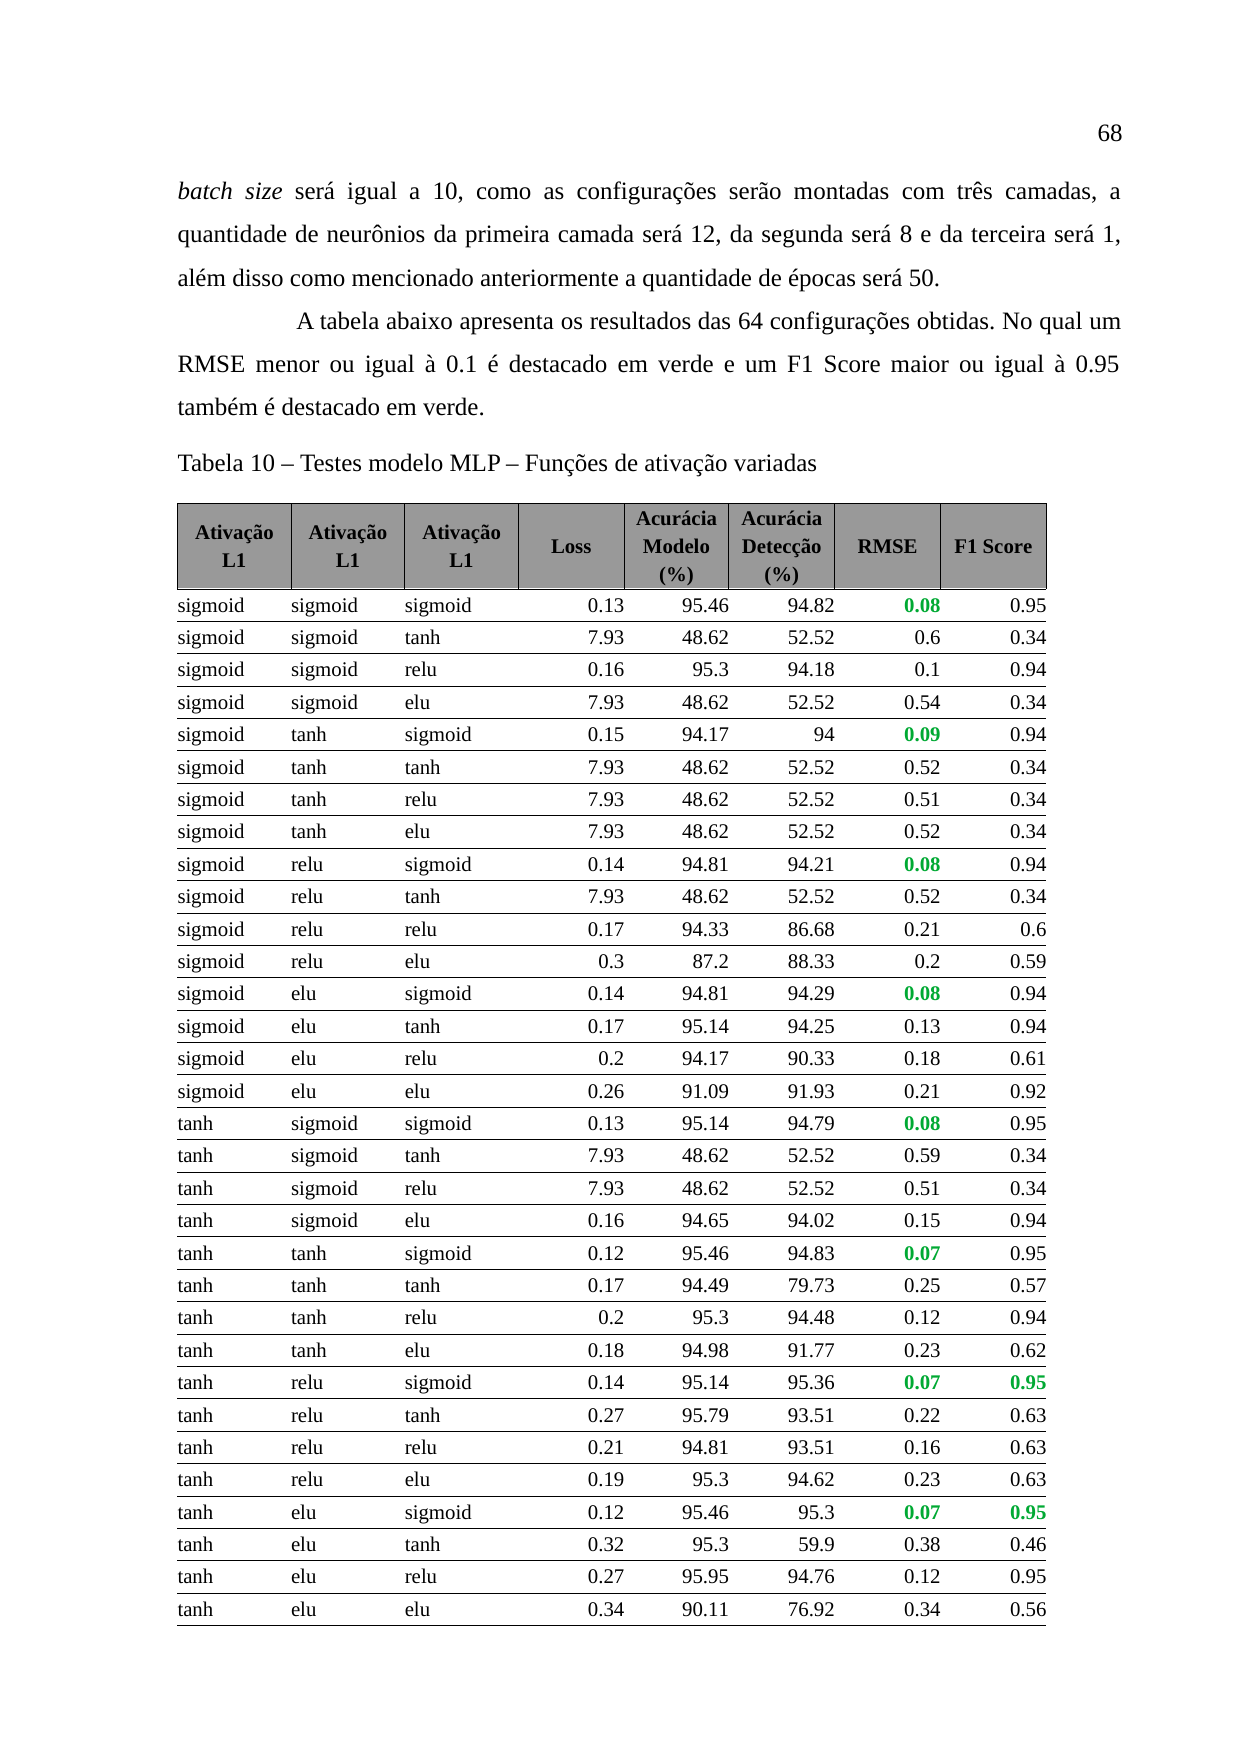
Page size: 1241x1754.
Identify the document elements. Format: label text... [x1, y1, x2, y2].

table_cell elu [291, 1497, 404, 1528]
table_cell 94.49 [624, 1270, 728, 1301]
table_cell tanh [177, 1270, 291, 1301]
table_cell 0.94 [940, 1011, 1046, 1042]
table_cell tanh [291, 1237, 404, 1269]
table_cell 93.51 [729, 1432, 834, 1463]
table_cell 0.07 [834, 1367, 940, 1398]
table_cell 0.15 [518, 719, 624, 750]
table_cell tanh [177, 1497, 291, 1528]
table_cell tanh [177, 1237, 291, 1269]
table_cell 0.34 [518, 1594, 624, 1625]
table_cell 0.94 [940, 1302, 1046, 1333]
table_cell 0.08 [834, 1108, 940, 1139]
table_cell 0.95 [940, 1497, 1046, 1528]
table_cell tanh [177, 1302, 291, 1333]
table_cell 0.21 [834, 1075, 940, 1107]
table_cell 0.27 [518, 1399, 624, 1431]
table_cell tanh [177, 1594, 291, 1625]
table_header Loss [519, 504, 624, 588]
table_cell relu [405, 914, 518, 945]
table_cell 0.34 [940, 816, 1046, 848]
table_cell 0.51 [834, 1173, 940, 1204]
table_cell 48.62 [624, 687, 728, 718]
table_cell 94.81 [624, 849, 728, 880]
table_cell 52.52 [729, 1140, 834, 1172]
table_cell 0.54 [834, 687, 940, 718]
table_cell tanh [291, 816, 404, 848]
table_cell 0.18 [518, 1335, 624, 1366]
table_cell relu [405, 1173, 518, 1204]
table_cell 0.26 [518, 1075, 624, 1107]
table_cell 0.2 [518, 1043, 624, 1074]
table_header Ativação L1 [405, 504, 518, 588]
table_cell sigmoid [177, 784, 291, 815]
table_cell 0.2 [834, 946, 940, 977]
table_cell 52.52 [729, 751, 834, 783]
table_cell 0.1 [834, 654, 940, 686]
table_cell 0.23 [834, 1464, 940, 1496]
table_cell 0.23 [834, 1335, 940, 1366]
table_cell 0.18 [834, 1043, 940, 1074]
table_cell sigmoid [177, 978, 291, 1009]
table_cell 95.36 [729, 1367, 834, 1398]
table_cell 93.51 [729, 1399, 834, 1431]
table_header F1 Score [941, 504, 1046, 588]
table_cell sigmoid [177, 1043, 291, 1074]
table_cell tanh [291, 1335, 404, 1366]
table_cell tanh [405, 1399, 518, 1431]
table_cell tanh [177, 1432, 291, 1463]
table_cell 48.62 [624, 622, 728, 653]
table_cell 0.12 [834, 1302, 940, 1333]
table_cell 94.18 [729, 654, 834, 686]
table_cell 90.11 [624, 1594, 728, 1625]
table_cell 94.82 [729, 590, 834, 621]
table_cell 0.59 [834, 1140, 940, 1172]
table_cell 48.62 [624, 751, 728, 783]
table_cell 0.52 [834, 881, 940, 912]
table_cell 7.93 [518, 751, 624, 783]
table_cell 79.73 [729, 1270, 834, 1301]
table_cell 0.34 [940, 784, 1046, 815]
table_cell elu [291, 978, 404, 1009]
table_cell 87.2 [624, 946, 728, 977]
table_cell 0.92 [940, 1075, 1046, 1107]
table_cell 0.34 [940, 1140, 1046, 1172]
table_cell 0.12 [518, 1237, 624, 1269]
table_cell 94.29 [729, 978, 834, 1009]
table_cell relu [291, 849, 404, 880]
table_cell tanh [291, 1302, 404, 1333]
table_cell elu [405, 1335, 518, 1366]
table_cell relu [291, 1432, 404, 1463]
table_cell 0.94 [940, 719, 1046, 750]
table_cell 0.09 [834, 719, 940, 750]
table_cell 0.34 [940, 687, 1046, 718]
table_cell 76.92 [729, 1594, 834, 1625]
table_cell sigmoid [405, 1108, 518, 1139]
table_cell sigmoid [177, 816, 291, 848]
table_cell sigmoid [177, 751, 291, 783]
table_cell sigmoid [405, 719, 518, 750]
table_cell 95.46 [624, 590, 728, 621]
table_cell relu [291, 1464, 404, 1496]
table_cell 91.09 [624, 1075, 728, 1107]
table_cell 48.62 [624, 816, 728, 848]
table_cell 0.95 [940, 1367, 1046, 1398]
table_cell 91.77 [729, 1335, 834, 1366]
table_cell sigmoid [405, 1497, 518, 1528]
table_cell tanh [405, 751, 518, 783]
table_cell 94.48 [729, 1302, 834, 1333]
table_cell 0.12 [834, 1561, 940, 1593]
table_cell relu [405, 784, 518, 815]
table_cell 7.93 [518, 1140, 624, 1172]
table_cell elu [405, 687, 518, 718]
table_cell tanh [405, 1140, 518, 1172]
table_cell 7.93 [518, 881, 624, 912]
table_cell 0.63 [940, 1432, 1046, 1463]
table_cell 59.9 [729, 1529, 834, 1560]
table_cell 0.32 [518, 1529, 624, 1560]
table_cell 95.46 [624, 1497, 728, 1528]
table_cell tanh [291, 719, 404, 750]
table_cell 94.21 [729, 849, 834, 880]
table_cell 0.34 [940, 751, 1046, 783]
table_cell 95.14 [624, 1108, 728, 1139]
table_cell 95.3 [729, 1497, 834, 1528]
table_cell 95.14 [624, 1367, 728, 1398]
table_cell tanh [405, 622, 518, 653]
table_cell tanh [405, 1529, 518, 1560]
table_cell elu [291, 1529, 404, 1560]
table_cell 94.81 [624, 978, 728, 1009]
table_header RMSE [835, 504, 940, 588]
table_cell 90.33 [729, 1043, 834, 1074]
table_cell relu [405, 654, 518, 686]
table_cell 7.93 [518, 687, 624, 718]
table_cell 0.13 [834, 1011, 940, 1042]
table_cell 0.94 [940, 978, 1046, 1009]
table_cell 0.95 [940, 1561, 1046, 1593]
table_cell 0.94 [940, 849, 1046, 880]
table_cell 0.63 [940, 1464, 1046, 1496]
table_cell 94.79 [729, 1108, 834, 1139]
table_cell relu [405, 1561, 518, 1593]
table_cell elu [405, 946, 518, 977]
table_cell tanh [177, 1399, 291, 1431]
table_cell elu [291, 1043, 404, 1074]
table_cell 7.93 [518, 816, 624, 848]
table_cell sigmoid [177, 849, 291, 880]
table_cell 0.52 [834, 751, 940, 783]
table_header Acurácia Detecção (%) [729, 504, 834, 588]
table_cell 7.93 [518, 1173, 624, 1204]
table_cell relu [291, 881, 404, 912]
table_cell 94 [729, 719, 834, 750]
table_header Ativação L1 [292, 504, 404, 588]
table_cell relu [291, 1399, 404, 1431]
table_cell 0.95 [940, 1108, 1046, 1139]
table_cell 0.56 [940, 1594, 1046, 1625]
table_cell 0.34 [940, 1173, 1046, 1204]
table_cell sigmoid [291, 1205, 404, 1236]
table_cell sigmoid [177, 719, 291, 750]
table_cell 0.14 [518, 978, 624, 1009]
table_cell 0.08 [834, 978, 940, 1009]
table_cell 0.38 [834, 1529, 940, 1560]
table_cell 7.93 [518, 622, 624, 653]
table_cell 0.07 [834, 1497, 940, 1528]
table_cell 0.63 [940, 1399, 1046, 1431]
table_cell sigmoid [177, 881, 291, 912]
table_header Ativação L1 [178, 504, 291, 588]
table_cell relu [405, 1302, 518, 1333]
table_cell elu [405, 1205, 518, 1236]
table_cell sigmoid [405, 590, 518, 621]
table_cell sigmoid [177, 1075, 291, 1107]
table_cell 86.68 [729, 914, 834, 945]
table_cell sigmoid [405, 1237, 518, 1269]
table_cell 0.07 [834, 1237, 940, 1269]
table_cell sigmoid [177, 946, 291, 977]
table_cell 95.46 [624, 1237, 728, 1269]
table_cell 0.13 [518, 1108, 624, 1139]
table_header Acurácia Modelo (%) [625, 504, 728, 588]
table_cell 94.17 [624, 719, 728, 750]
table_cell tanh [177, 1140, 291, 1172]
table_cell 0.17 [518, 1011, 624, 1042]
table_cell 0.3 [518, 946, 624, 977]
table_cell 95.3 [624, 1529, 728, 1560]
table_cell relu [405, 1043, 518, 1074]
table_cell 52.52 [729, 784, 834, 815]
text Tabela 10 – Testes modelo MLP – Funções de ativação variadas [177, 448, 1122, 476]
table_cell relu [291, 946, 404, 977]
table_cell 52.52 [729, 622, 834, 653]
table_cell sigmoid [291, 1173, 404, 1204]
table_cell sigmoid [291, 1108, 404, 1139]
table_cell elu [405, 816, 518, 848]
table_cell sigmoid [177, 654, 291, 686]
table_cell 48.62 [624, 1140, 728, 1172]
text A tabela abaixo apresenta os resultados das 64 configurações obtidas. No qual um RMSE menor ou igual à 0.1 é destacado em verde e um F1 Score maior ou igual à 0.95 também é destacado em verde. [177, 306, 1122, 421]
table_cell 0.62 [940, 1335, 1046, 1366]
table_cell 52.52 [729, 816, 834, 848]
table_cell tanh [177, 1464, 291, 1496]
table_cell 0.25 [834, 1270, 940, 1301]
table_cell 0.17 [518, 1270, 624, 1301]
table_cell tanh [177, 1205, 291, 1236]
table_cell 0.21 [518, 1432, 624, 1463]
table_cell relu [291, 914, 404, 945]
table_cell elu [405, 1075, 518, 1107]
table_cell elu [291, 1011, 404, 1042]
table_cell 0.95 [940, 1237, 1046, 1269]
table_cell 52.52 [729, 1173, 834, 1204]
table_cell 0.34 [940, 881, 1046, 912]
table_cell sigmoid [177, 622, 291, 653]
table_cell 94.25 [729, 1011, 834, 1042]
table_cell 0.46 [940, 1529, 1046, 1560]
table_cell sigmoid [291, 654, 404, 686]
table_cell sigmoid [177, 687, 291, 718]
table_cell 95.3 [624, 654, 728, 686]
table_cell 94.33 [624, 914, 728, 945]
table_cell sigmoid [291, 1140, 404, 1172]
table_cell tanh [291, 784, 404, 815]
text batch size será igual a 10, como as configurações serão montadas com três camadas, a quantidade de neurônios da primeira camada será 12, da segunda será 8 e da terceira será 1, além disso como mencionado anteriormente a quantidade de épocas será 50. [177, 176, 1122, 291]
table_cell 0.34 [940, 622, 1046, 653]
table_cell tanh [291, 1270, 404, 1301]
table_cell 48.62 [624, 1173, 728, 1204]
table_cell 94.65 [624, 1205, 728, 1236]
table_cell 94.76 [729, 1561, 834, 1593]
table_cell 91.93 [729, 1075, 834, 1107]
table_cell 0.21 [834, 914, 940, 945]
table_cell tanh [177, 1367, 291, 1398]
table_cell 94.17 [624, 1043, 728, 1074]
table_cell sigmoid [405, 1367, 518, 1398]
table_cell 0.14 [518, 1367, 624, 1398]
table_cell 0.6 [834, 622, 940, 653]
table_cell tanh [177, 1561, 291, 1593]
table_cell 0.51 [834, 784, 940, 815]
table_cell 0.61 [940, 1043, 1046, 1074]
table_cell sigmoid [177, 914, 291, 945]
table_cell 0.16 [518, 1205, 624, 1236]
table_cell 48.62 [624, 784, 728, 815]
table_cell 0.94 [940, 654, 1046, 686]
table_cell sigmoid [291, 590, 404, 621]
table_cell tanh [177, 1529, 291, 1560]
table_cell relu [405, 1432, 518, 1463]
table_cell 0.22 [834, 1399, 940, 1431]
table_cell elu [405, 1464, 518, 1496]
table_cell tanh [405, 1011, 518, 1042]
table_cell elu [405, 1594, 518, 1625]
table_cell relu [291, 1367, 404, 1398]
table_cell 52.52 [729, 881, 834, 912]
table_cell 0.59 [940, 946, 1046, 977]
table_cell 95.3 [624, 1302, 728, 1333]
table_cell elu [291, 1561, 404, 1593]
table_cell 0.16 [834, 1432, 940, 1463]
table_cell 0.19 [518, 1464, 624, 1496]
table_cell tanh [177, 1173, 291, 1204]
table_cell 94.98 [624, 1335, 728, 1366]
table_cell 94.02 [729, 1205, 834, 1236]
table_cell sigmoid [177, 1011, 291, 1042]
table_cell sigmoid [177, 590, 291, 621]
table_cell elu [291, 1075, 404, 1107]
table_cell 0.6 [940, 914, 1046, 945]
table_cell tanh [177, 1335, 291, 1366]
table_cell 0.16 [518, 654, 624, 686]
table_cell 7.93 [518, 784, 624, 815]
table_cell 0.14 [518, 849, 624, 880]
table_cell 95.14 [624, 1011, 728, 1042]
table_cell 0.17 [518, 914, 624, 945]
table_cell 88.33 [729, 946, 834, 977]
table_cell elu [291, 1594, 404, 1625]
table_cell 0.95 [940, 590, 1046, 621]
table_cell sigmoid [291, 622, 404, 653]
table_cell 0.12 [518, 1497, 624, 1528]
table_cell 0.57 [940, 1270, 1046, 1301]
table_cell 52.52 [729, 687, 834, 718]
table_cell tanh [405, 1270, 518, 1301]
table_cell 0.08 [834, 849, 940, 880]
table_cell 95.79 [624, 1399, 728, 1431]
table_cell 95.95 [624, 1561, 728, 1593]
table_cell 0.27 [518, 1561, 624, 1593]
table_cell sigmoid [405, 849, 518, 880]
table_cell 95.3 [624, 1464, 728, 1496]
table_cell tanh [405, 881, 518, 912]
table_cell 0.34 [834, 1594, 940, 1625]
table_cell sigmoid [405, 978, 518, 1009]
table_cell 94.83 [729, 1237, 834, 1269]
table_cell 48.62 [624, 881, 728, 912]
table_cell 0.2 [518, 1302, 624, 1333]
table_cell 0.52 [834, 816, 940, 848]
table_cell tanh [177, 1108, 291, 1139]
table_cell 0.13 [518, 590, 624, 621]
table_cell 0.15 [834, 1205, 940, 1236]
table_cell tanh [291, 751, 404, 783]
table_cell 94.62 [729, 1464, 834, 1496]
table_cell sigmoid [291, 687, 404, 718]
table_cell 0.08 [834, 590, 940, 621]
table_cell 94.81 [624, 1432, 728, 1463]
table_cell 0.94 [940, 1205, 1046, 1236]
